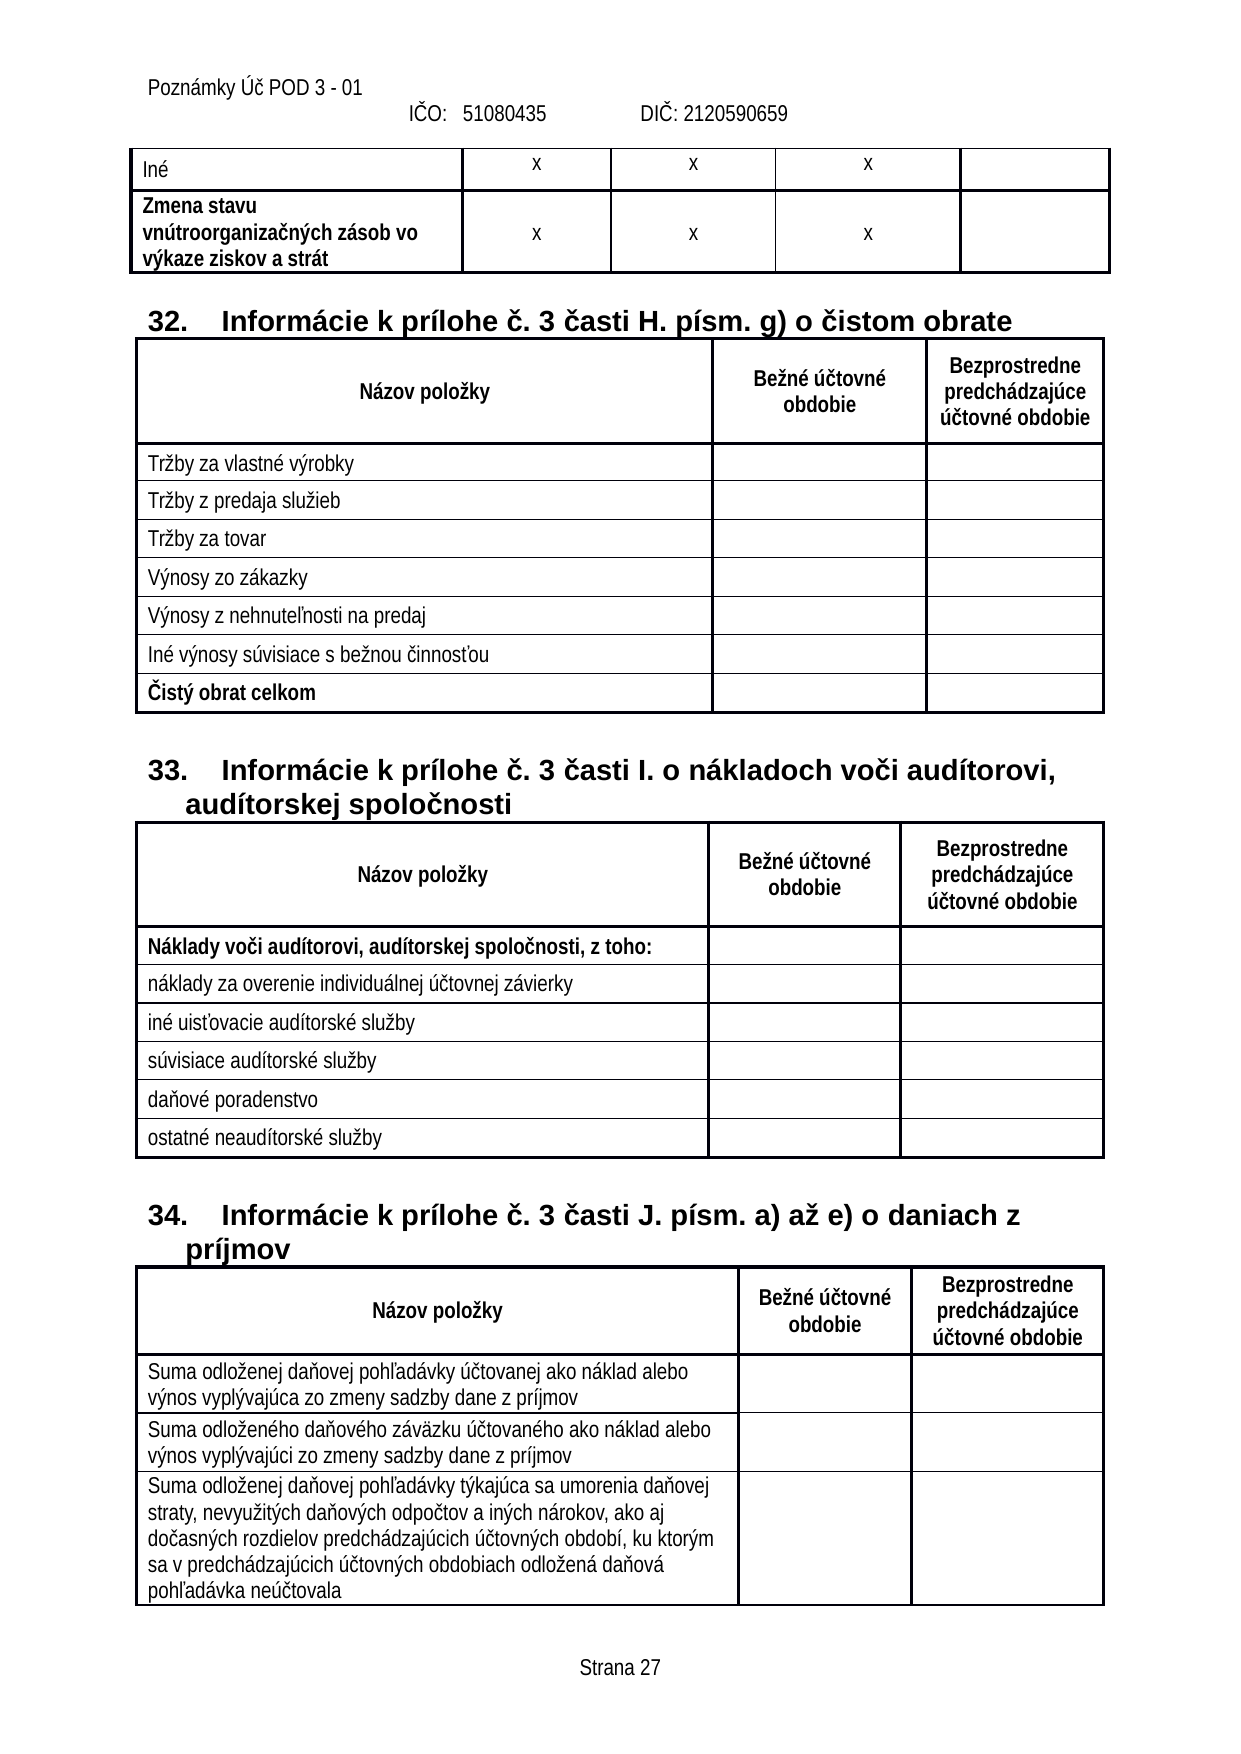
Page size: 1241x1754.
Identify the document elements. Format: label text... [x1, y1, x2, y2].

table_cell [740, 1472, 910, 1604]
table_cell Tržby za tovar [138, 520, 711, 557]
table_cell iné uisťovacie audítorské služby [138, 1004, 707, 1041]
table_cell [714, 674, 925, 711]
title Informácie k prílohe č. 3 časti H. písm. g) o čistom obrate [148, 304, 1092, 337]
table_cell [714, 558, 925, 596]
table_cell [710, 1004, 899, 1041]
table_cell Suma odloženej daňovej pohľadávky účtovanej ako náklad alebo výnos vyplývajúca zo zmeny sadzby dane z príjmov [138, 1356, 737, 1412]
table_cell [740, 1413, 910, 1471]
table_header Názov položky [138, 824, 707, 925]
table_cell [902, 1119, 1102, 1156]
table_cell Náklady voči audítorovi, audítorskej spoločnosti, z toho: [138, 928, 707, 964]
table_cell [962, 192, 1108, 271]
table_cell Suma odloženého daňového záväzku účtovaného ako náklad alebo výnos vyplývajúci zo zmeny sadzby dane z príjmov [138, 1414, 737, 1471]
table_cell ostatné neaudítorské služby [138, 1119, 707, 1156]
table_header Bezprostredne predchádzajúce účtovné obdobie [902, 824, 1102, 925]
table_cell daňové poradenstvo [138, 1080, 707, 1117]
table_cell [962, 149, 1108, 189]
table_cell [902, 1004, 1102, 1041]
table_cell [714, 481, 925, 519]
table_cell Suma odloženej daňovej pohľadávky týkajúca sa umorenia daňovej straty, nevyužitých daňových odpočtov a iných nárokov, ako aj dočasných rozdielov predchádzajúcich účtovných období, ku ktorým sa v predchádzajúcich účtovných obdobiach odložená daňová pohľadávka neúčtovala [138, 1472, 737, 1604]
table_cell [710, 965, 899, 1002]
title Informácie k prílohe č. 3 časti I. o nákladoch voči audítorovi, audítorskej spoločnosti [148, 753, 1092, 821]
table_cell [928, 445, 1102, 480]
table_cell [902, 1080, 1102, 1117]
table_cell [928, 481, 1102, 519]
table_cell Iné [133, 149, 461, 189]
table_cell x [612, 192, 775, 271]
table_cell x [612, 149, 775, 189]
table_header Bezprostredne predchádzajúce účtovné obdobie [913, 1269, 1102, 1353]
table_cell [913, 1413, 1102, 1471]
table_cell [902, 965, 1102, 1002]
table_cell [928, 635, 1102, 672]
table_cell súvisiace audítorské služby [138, 1042, 707, 1079]
table_cell náklady za overenie individuálnej účtovnej závierky [138, 965, 707, 1002]
table_cell [740, 1356, 910, 1412]
table_cell [928, 597, 1102, 634]
table_cell [710, 1080, 899, 1117]
table_cell Zmena stavu vnútroorganizačných zásob vo výkaze ziskov a strát [133, 192, 461, 271]
table_cell x [464, 192, 610, 271]
table_header Bezprostredne predchádzajúce účtovné obdobie [928, 340, 1102, 442]
table_cell [710, 1042, 899, 1079]
table_header Bežné účtovné obdobie [710, 824, 899, 925]
table_cell [714, 520, 925, 557]
table_cell Výnosy zo zákazky [138, 558, 711, 596]
table_cell x [464, 149, 610, 189]
table_header Bežné účtovné obdobie [714, 340, 925, 442]
table_cell x [776, 192, 959, 271]
table_cell [928, 674, 1102, 711]
table_header Bežné účtovné obdobie [740, 1269, 910, 1353]
table_cell [714, 635, 925, 672]
table_header Názov položky [138, 1269, 737, 1353]
table_cell Tržby z predaja služieb [138, 481, 711, 519]
table_cell [913, 1472, 1102, 1604]
table_cell [913, 1356, 1102, 1412]
table_cell [714, 597, 925, 634]
table_cell [710, 928, 899, 964]
table_cell [902, 1042, 1102, 1079]
table_cell Výnosy z nehnuteľnosti na predaj [138, 597, 711, 634]
table_cell [902, 928, 1102, 964]
table_cell Iné výnosy súvisiace s bežnou činnosťou [138, 635, 711, 672]
title Informácie k prílohe č. 3 časti J. písm. a) až e) o daniach z príjmov [148, 1198, 1092, 1265]
table_header Názov položky [138, 340, 711, 442]
table_cell [928, 558, 1102, 596]
table_cell [928, 520, 1102, 557]
table_cell [710, 1119, 899, 1156]
table_cell x [776, 149, 959, 189]
table_cell Tržby za vlastné výrobky [138, 445, 711, 480]
table_cell Čistý obrat celkom [138, 674, 711, 711]
table_cell [714, 445, 925, 480]
